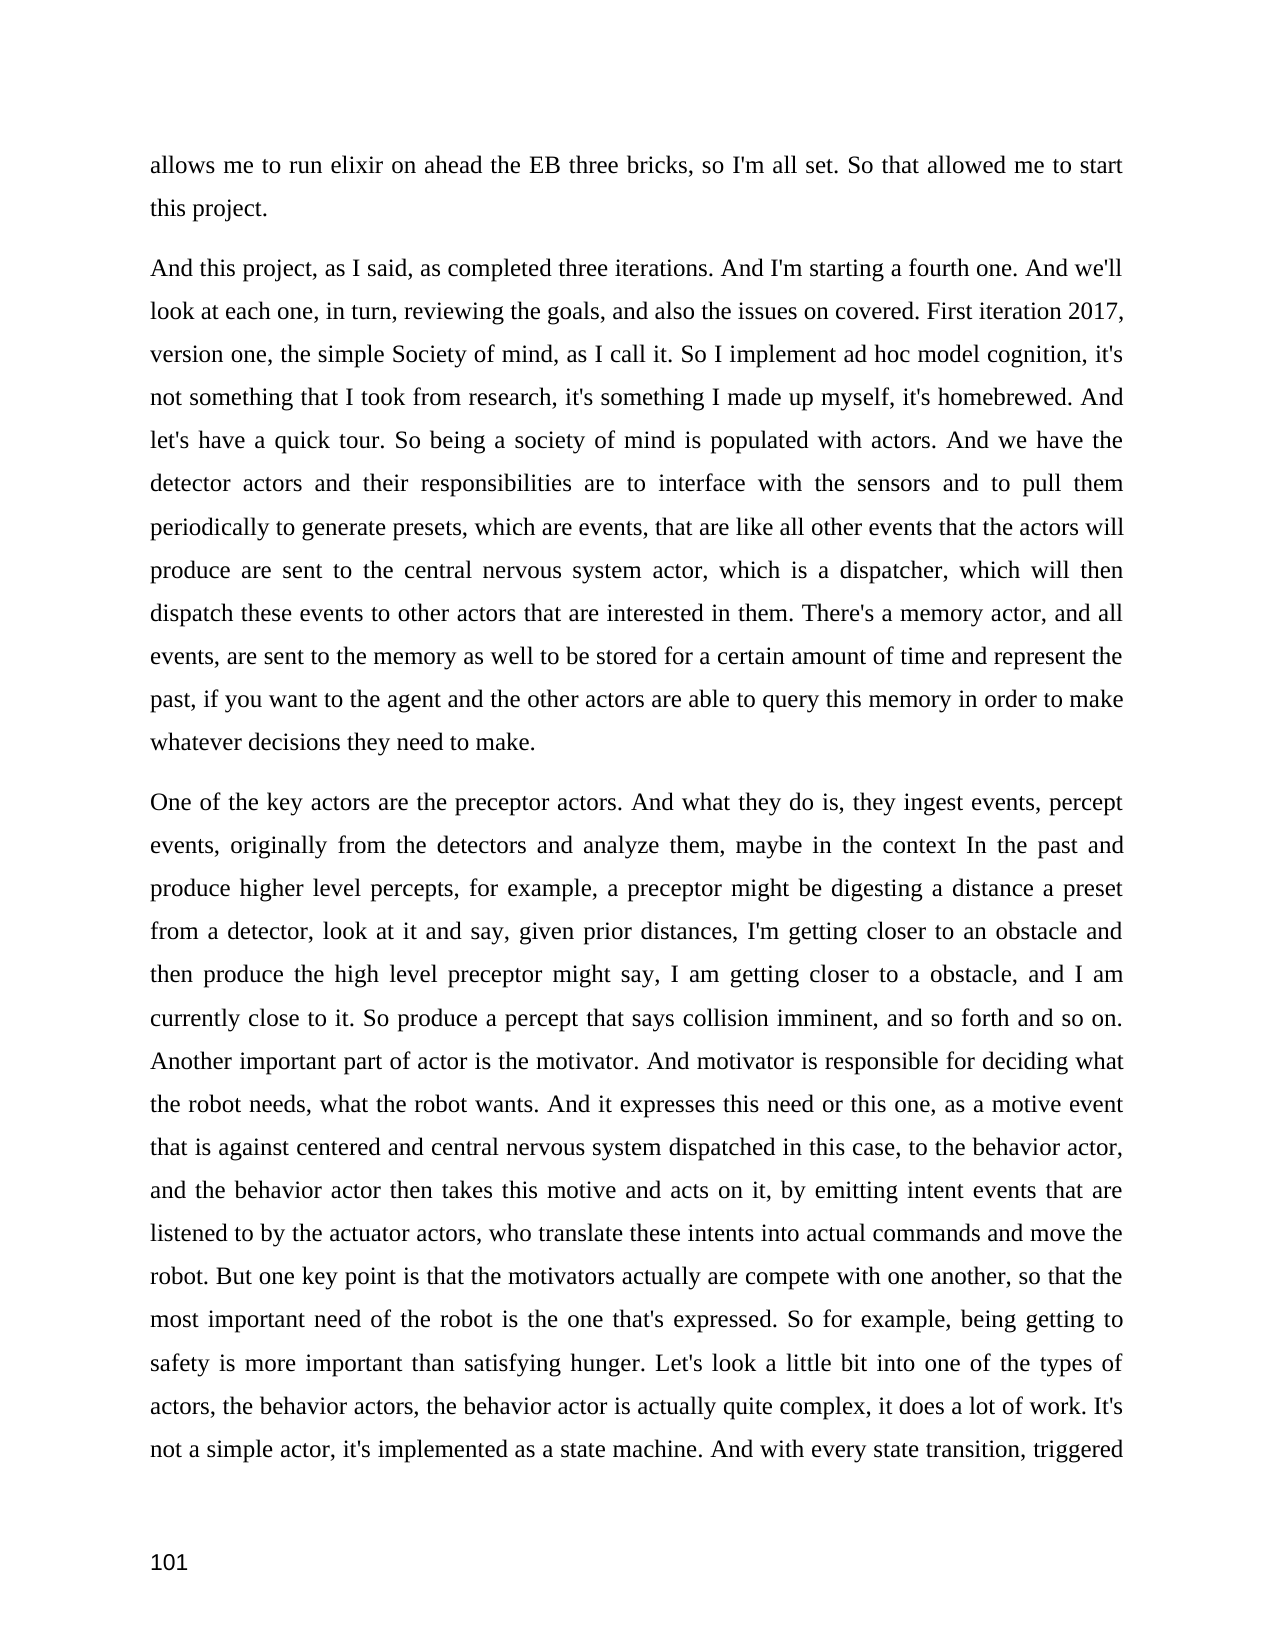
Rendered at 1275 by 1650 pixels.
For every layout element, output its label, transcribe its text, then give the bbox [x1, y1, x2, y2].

text One of the key actors are the preceptor actors. And what they do is, they ingest events, percept events, originally from the detectors and analyze them, maybe in the context In the past and produce higher level percepts, for example, a preceptor might be digesting a distance a preset from a detector, look at it and say, given prior distances, I'm getting closer to an obstacle and then produce the high level preceptor might say, I am getting closer to a obstacle, and I am currently close to it. So produce a percept that says collision imminent, and so forth and so on. Another important part of actor is the motivator. And motivator is responsible for deciding what the robot needs, what the robot wants. And it expresses this need or this one, as a motive event that is against centered and central nervous system dispatched in this case, to the behavior actor, and the behavior actor then takes this motive and acts on it, by emitting intent events that are listened to by the actuator actors, who translate these intents into actual commands and move the robot. But one key point is that the motivators actually are compete with one another, so that the most important need of the robot is the one that's expressed. So for example, being getting to safety is more important than satisfying hunger. Let's look a little bit into one of the types of actors, the behavior actors, the behavior actor is actually quite complex, it does a lot of work. It's not a simple actor, it's implemented as a state machine. And with every state transition, triggered [150, 787, 1125, 1463]
text And this project, as I said, as completed three iterations. And I'm starting a fourth one. And we'll look at each one, in turn, reviewing the goals, and also the issues on covered. First iteration 2017, version one, the simple Society of mind, as I call it. So I implement ad hoc model cognition, it's not something that I took from research, it's something I made up myself, it's homebrewed. And let's have a quick tour. So being a society of mind is populated with actors. And we have the detector actors and their responsibilities are to interface with the sensors and to pull them periodically to generate presets, which are events, that are like all other events that the actors will produce are sent to the central nervous system actor, which is a dispatcher, which will then dispatch these events to other actors that are interested in them. There's a memory actor, and all events, are sent to the memory as well to be stored for a certain amount of time and represent the past, if you want to the agent and the other actors are able to query this memory in order to make whatever decisions they need to make. [150, 253, 1125, 756]
text allows me to run elixir on ahead the EB three bricks, so I'm all set. So that allowed me to start this project. [150, 150, 1125, 222]
